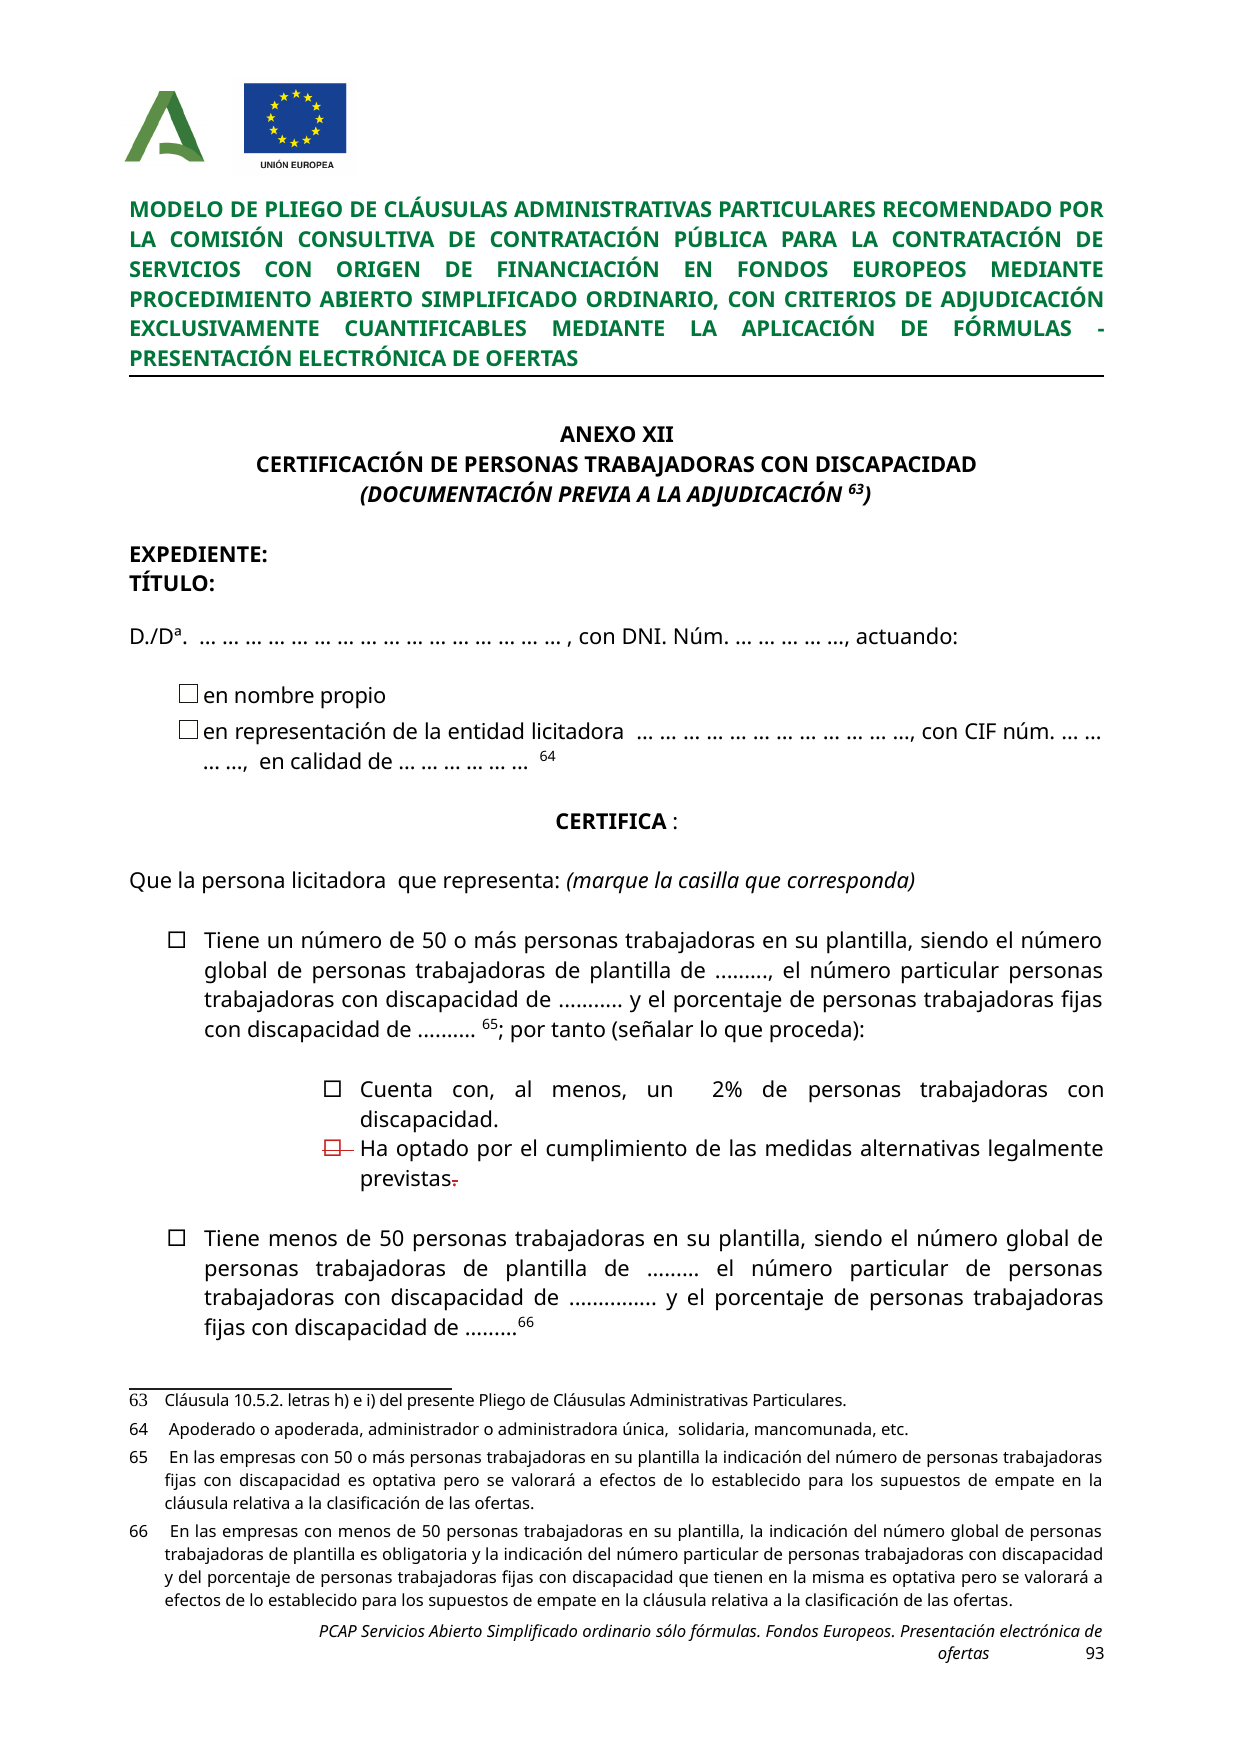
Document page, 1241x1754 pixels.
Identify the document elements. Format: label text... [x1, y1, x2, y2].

text MODELO DE PLIEGO DE CLÁUSULAS ADMINISTRATIVAS PARTICULARES RECOMENDADO POR LA COMISIÓN CONSULTIVA DE CONTRATACIÓN PÚBLICA PARA LA CONTRATACIÓN DE SERVICIOS CON ORIGEN DE FINANCIACIÓN EN FONDOS EUROPEOS MEDIANTE PROCEDIMIENTO ABIERTO SIMPLIFICADO ORDINARIO, CON CRITERIOS DE ADJUDICACIÓN EXCLUSIVAMENTE CUANTIFICABLES MEDIANTE LA APLICACIÓN DE FÓRMULAS - PRESENTACIÓN ELECTRÓNICA DE OFERTAS [129, 194, 1104, 375]
text (DOCUMENTACIÓN PREVIA A LA ADJUDICACIÓN ) [129, 479, 1104, 509]
text TÍTULO: [129, 568, 1104, 598]
list Tiene un número de 50 o más personas trabajadoras en su plantilla, siendo el número global de personas trabajadoras de plantilla de ........., el número particular personas trabajadoras con discapacidad de ........... y el porcentaje de personas trabajadoras fijas con discapacidad de .......... ; por tanto (señalar lo que proceda): [166, 925, 1104, 1044]
text ANEXO XII [129, 419, 1104, 449]
text Que la persona licitadora que representa: (marque la casilla que corresponda) [129, 865, 1104, 895]
text EXPEDIENTE: [129, 539, 1104, 568]
text Cláusula 10.5.2. letras h) e i) del presente Pliego de Cláusulas Administrativas Particulares. [129, 1389, 1104, 1411]
text CERTIFICACIÓN DE PERSONAS TRABAJADORAS CON DISCAPACIDAD [129, 449, 1104, 479]
list En las empresas con menos de 50 personas trabajadoras en su plantilla, la indicación del número global de personas trabajadoras de plantilla es obligatoria y la indicación del número particular de personas trabajadoras con discapacidad y del porcentaje de personas trabajadoras fijas con discapacidad que tienen en la misma es optativa pero se valorará a efectos de lo establecido para los supuestos de empate en la cláusula relativa a la clasificación de las ofertas. [129, 1520, 1104, 1611]
list Cuenta con, al menos, un 2% de personas trabajadoras con discapacidad. [322, 1074, 1104, 1133]
text CERTIFICA : [129, 806, 1104, 836]
text D./Dª. … … … … … … … … … … … … … … … … , con DNI. Núm. … … … … …, actuando: [129, 621, 1104, 651]
list Ha optado por el cumplimiento de las medidas alternativas legalmente previstas. [322, 1133, 1104, 1193]
text en nombre propio [203, 681, 1104, 710]
list Tiene menos de 50 personas trabajadoras en su plantilla, siendo el número global de personas trabajadoras de plantilla de ......... el número particular de personas trabajadoras con discapacidad de ............... y el porcentaje de personas trabajadoras fijas con discapacidad de ......... [166, 1223, 1104, 1342]
picture [232, 78, 358, 176]
list En las empresas con 50 o más personas trabajadoras en su plantilla la indicación del número de personas trabajadoras fijas con discapacidad es optativa pero se valorará a efectos de lo establecido para los supuestos de empate en la cláusula relativa a la clasificación de las ofertas. [129, 1446, 1104, 1514]
text en representación de la entidad licitadora … … … … … … … … … … … …, con CIF núm. … … … …, en calidad de … … … … … … [203, 716, 1104, 776]
picture [120, 86, 209, 166]
text Apoderado o apoderada, administrador o administradora única, solidaria, mancomunada, etc. [129, 1417, 1104, 1440]
